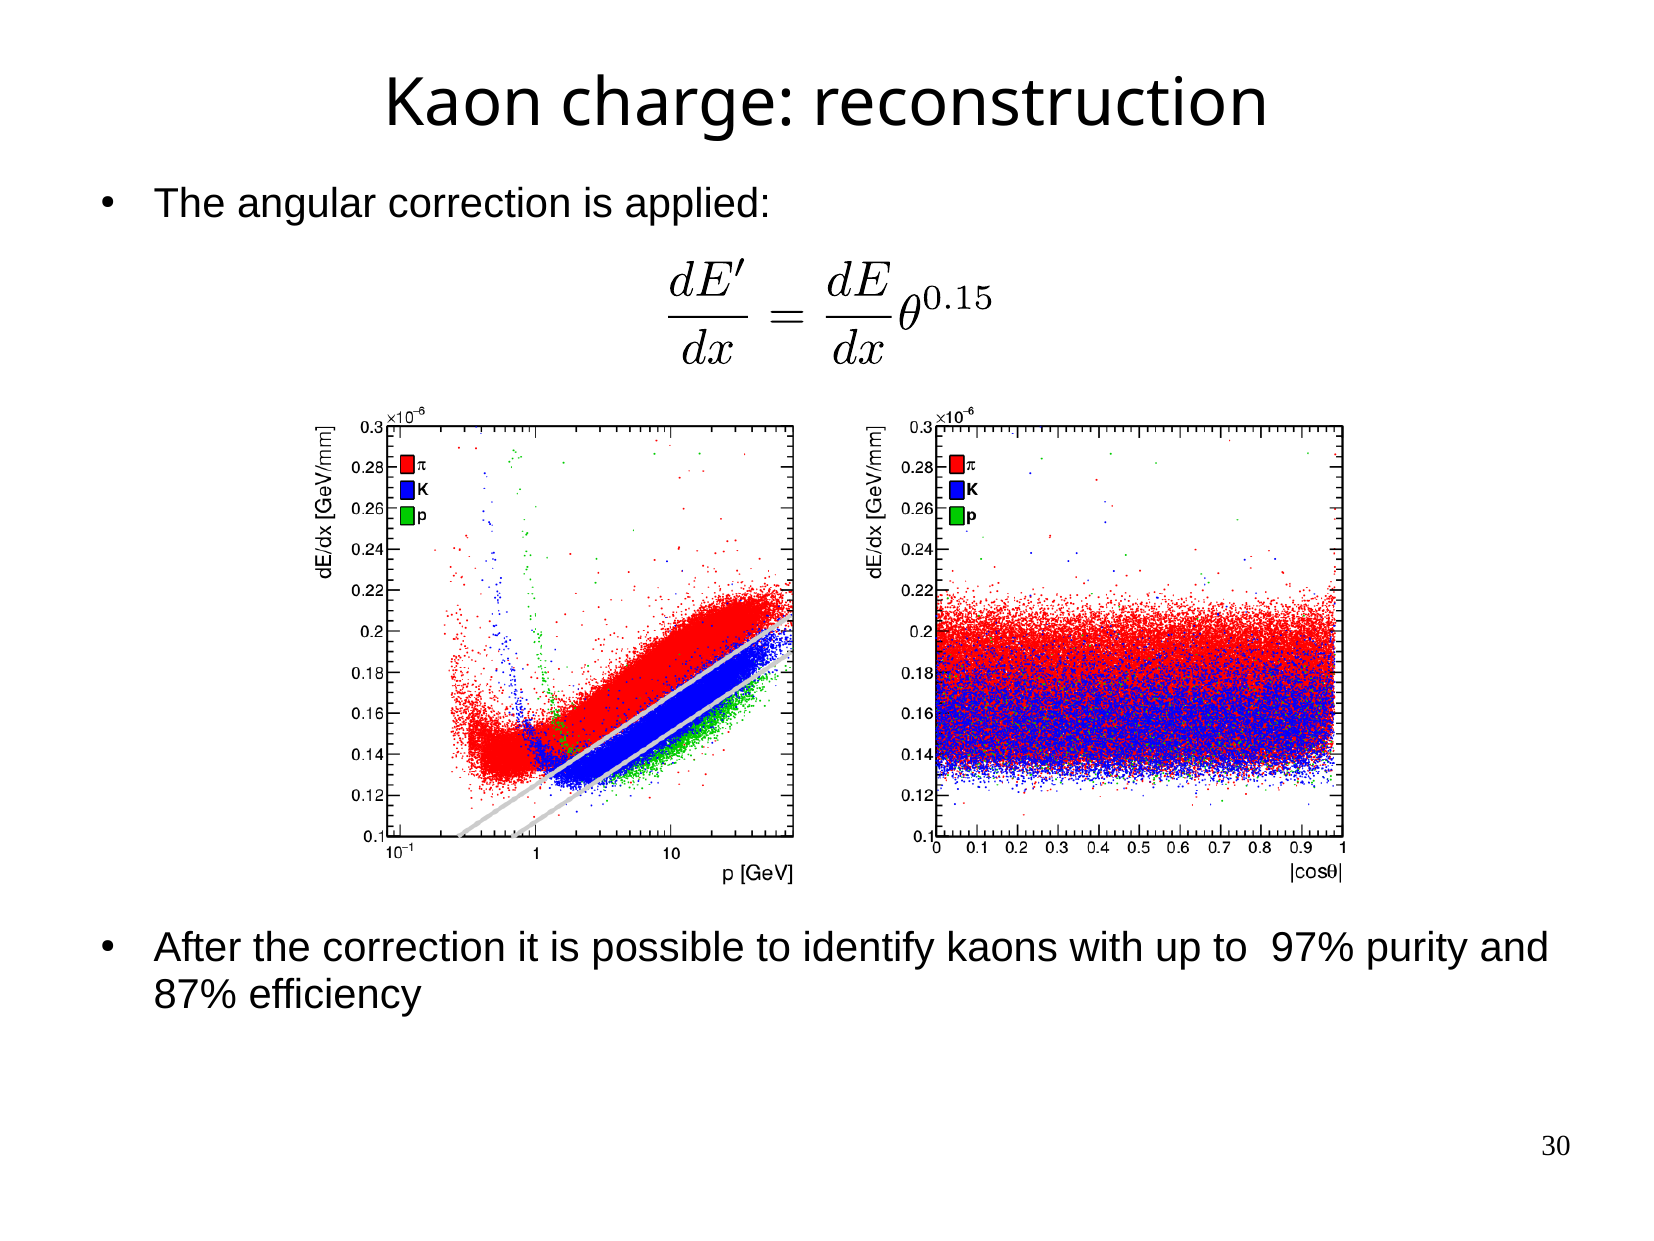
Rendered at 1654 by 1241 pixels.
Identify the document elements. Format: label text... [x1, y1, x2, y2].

title Kaon charge: reconstruction [82, 49, 1571, 151]
list After the correction it is possible to identify kaons with up to 97% purity and 87% efficiency [82, 924, 1609, 1108]
text_box [668, 258, 994, 365]
list The angular correction is applied: [82, 180, 1609, 364]
picture [298, 392, 1374, 889]
